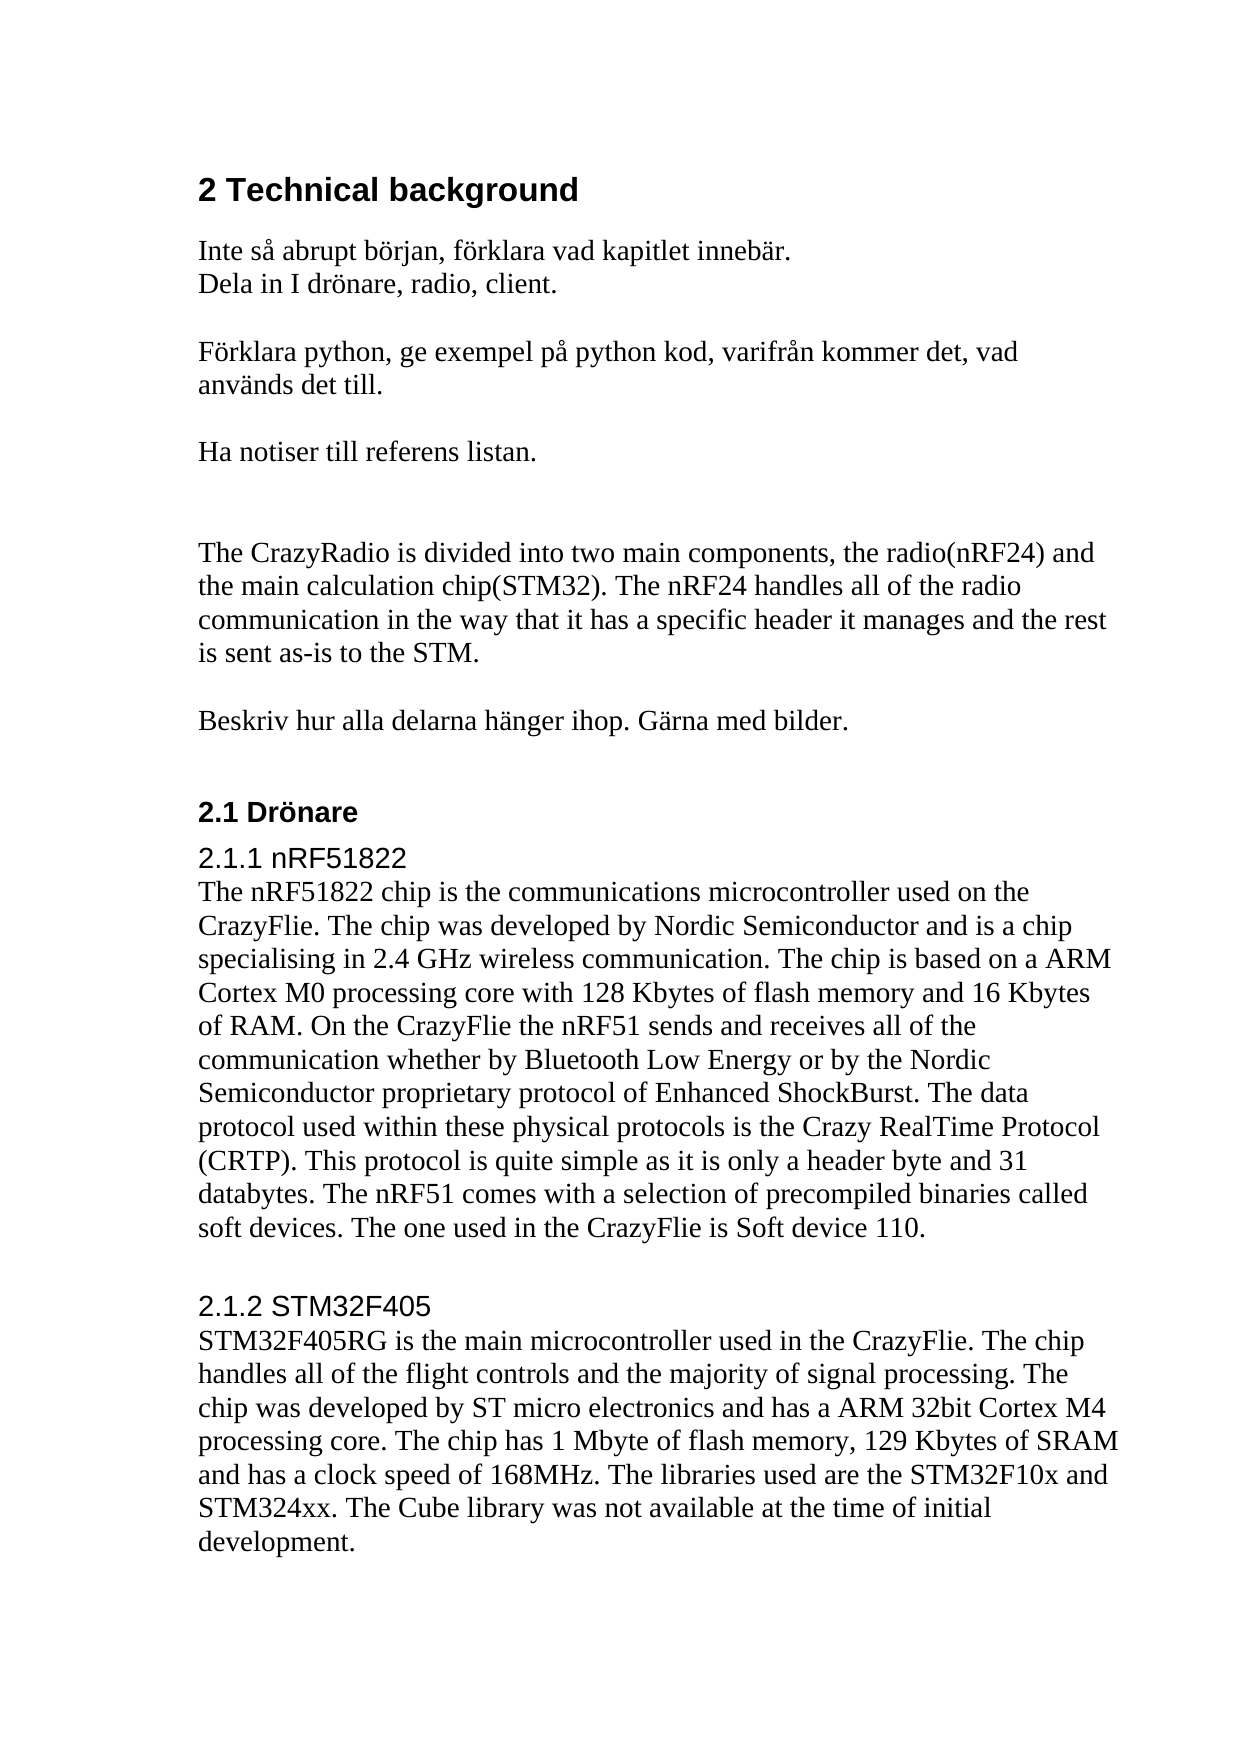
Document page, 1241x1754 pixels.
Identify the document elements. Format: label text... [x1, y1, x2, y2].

text Inte så abrupt början, förklara vad kapitlet innebär. [198, 233, 1119, 267]
text Dela in I drönare, radio, client. [198, 267, 1119, 300]
text Förklara python, ge exempel på python kod, varifrån kommer det, vad används det till. [198, 334, 1119, 401]
subtitle Technical background [198, 170, 1119, 208]
subtitle STM32F405 [198, 1289, 1119, 1323]
text The CrazyRadio is divided into two main components, the radio(nRF24) and the main calculation chip(STM32). The nRF24 handles all of the radio communication in the way that it has a specific header it manages and the rest is sent as-is to the STM. [198, 535, 1119, 669]
text Ha notiser till referens listan. [198, 434, 1119, 468]
text Beskriv hur alla delarna hänger ihop. Gärna med bilder. [198, 703, 1119, 736]
text The nRF51822 chip is the communications microcontroller used on the CrazyFlie. The chip was developed by Nordic Semiconductor and is a chip specialising in 2.4 GHz wireless communication. The chip is based on a ARM Cortex M0 processing core with 128 Kbytes of flash memory and 16 Kbytes of RAM. On the CrazyFlie the nRF51 sends and receives all of the communication whether by Bluetooth Low Energy or by the Nordic Semiconductor proprietary protocol of Enhanced ShockBurst. The data protocol used within these physical protocols is the Crazy RealTime Protocol (CRTP). This protocol is quite simple as it is only a header byte and 31 databytes. The nRF51 comes with a selection of precompiled binaries called soft devices. The one used in the CrazyFlie is Soft device 110. [198, 874, 1119, 1243]
subtitle nRF51822 [198, 841, 1119, 874]
text STM32F405RG is the main microcontroller used in the CrazyFlie. The chip handles all of the flight controls and the majority of signal processing. The chip was developed by ST micro electronics and has a ARM 32bit Cortex M4 processing core. The chip has 1 Mbyte of flash memory, 129 Kbytes of SRAM and has a clock speed of 168MHz. The libraries used are the STM32F10x and STM324xx. The Cube library was not available at the time of initial development. [198, 1323, 1119, 1558]
subtitle Drönare [198, 795, 1119, 828]
